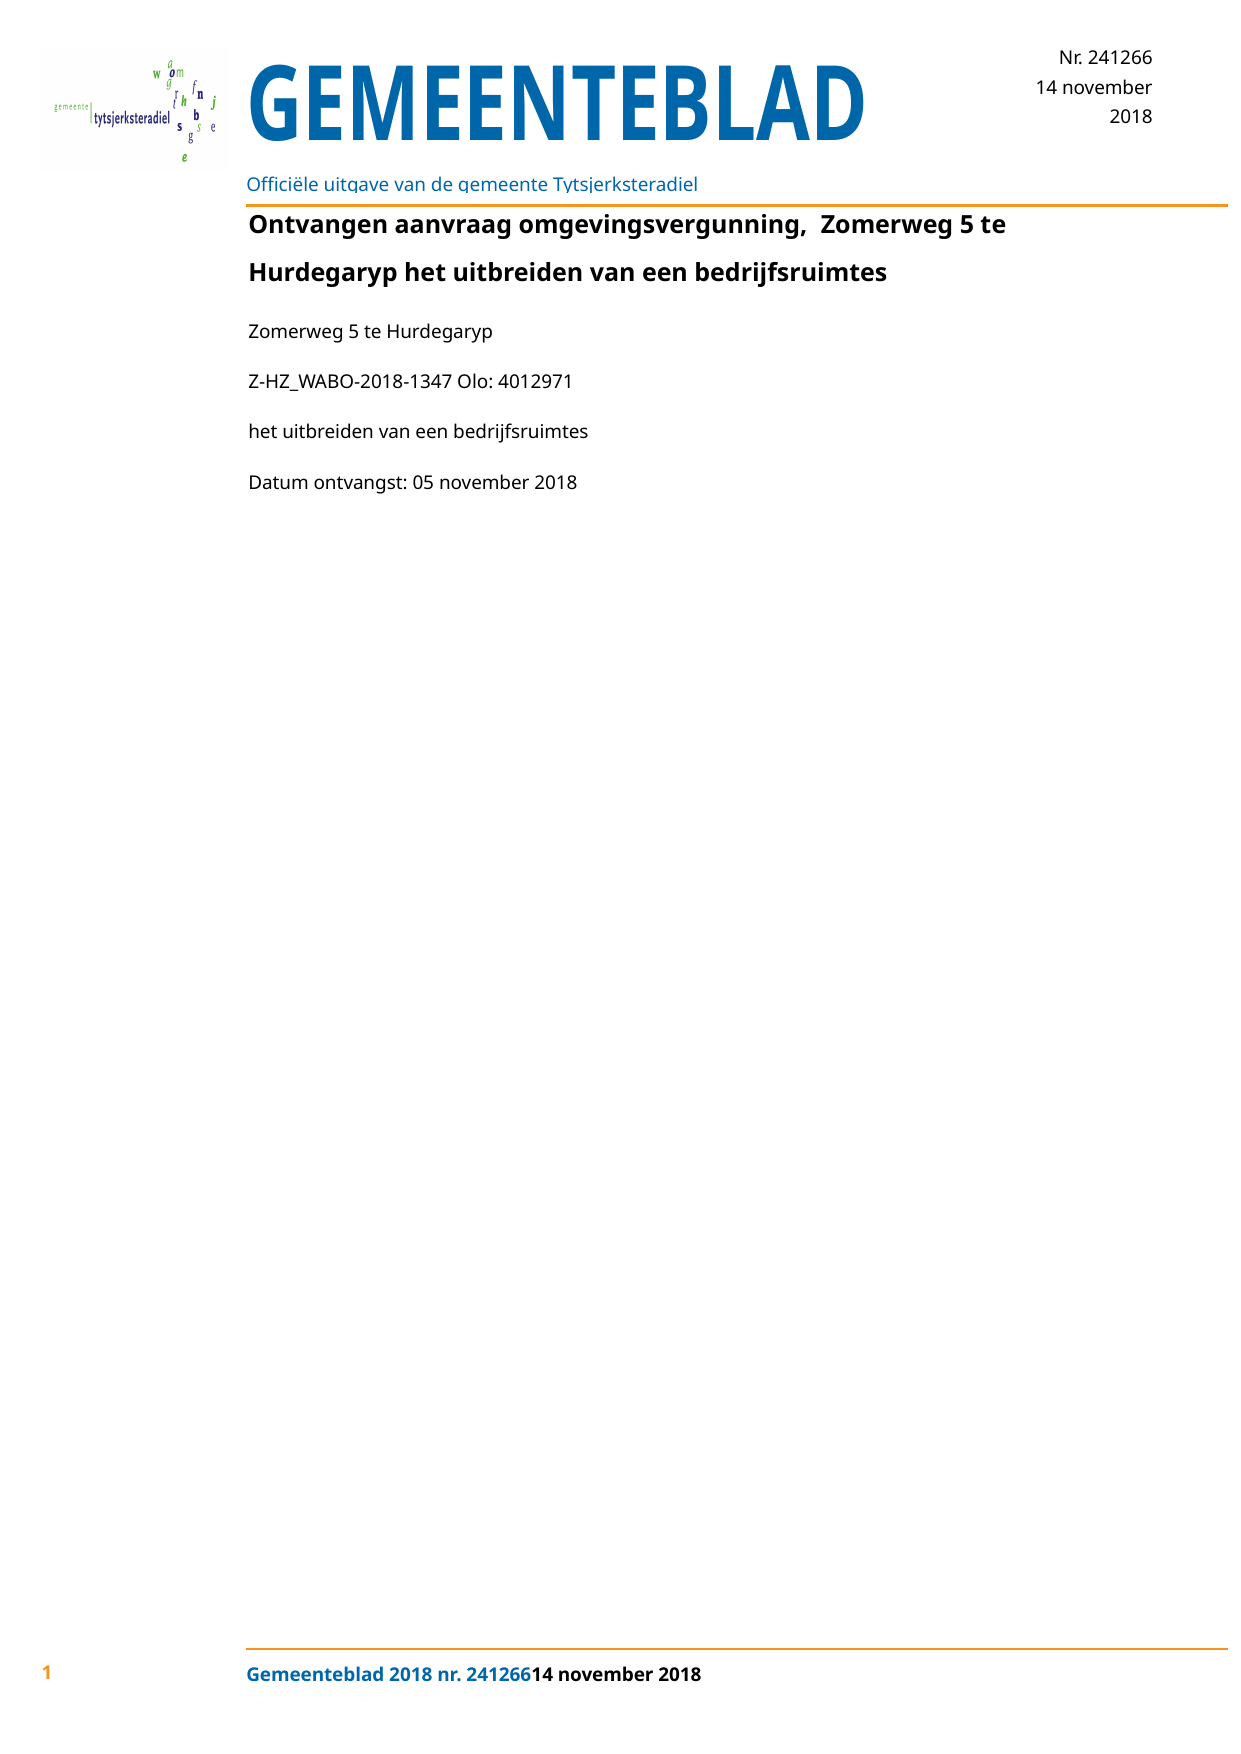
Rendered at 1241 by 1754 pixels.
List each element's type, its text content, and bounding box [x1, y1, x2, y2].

picture [41, 47, 231, 172]
text Z-HZ_WABO-2018-1347 Olo: 4012971 [248, 368, 1152, 394]
text Zomerweg 5 te Hurdegaryp [248, 318, 1152, 344]
text Datum ontvangst: 05 november 2018 [248, 469, 1152, 495]
text Ontvangen aanvraag omgevingsvergunning, Zomerweg 5 te Hurdegaryp het uitbreiden van een bedrijfsruimtes [248, 207, 1152, 288]
text het uitbreiden van een bedrijfsruimtes [248, 419, 1152, 444]
